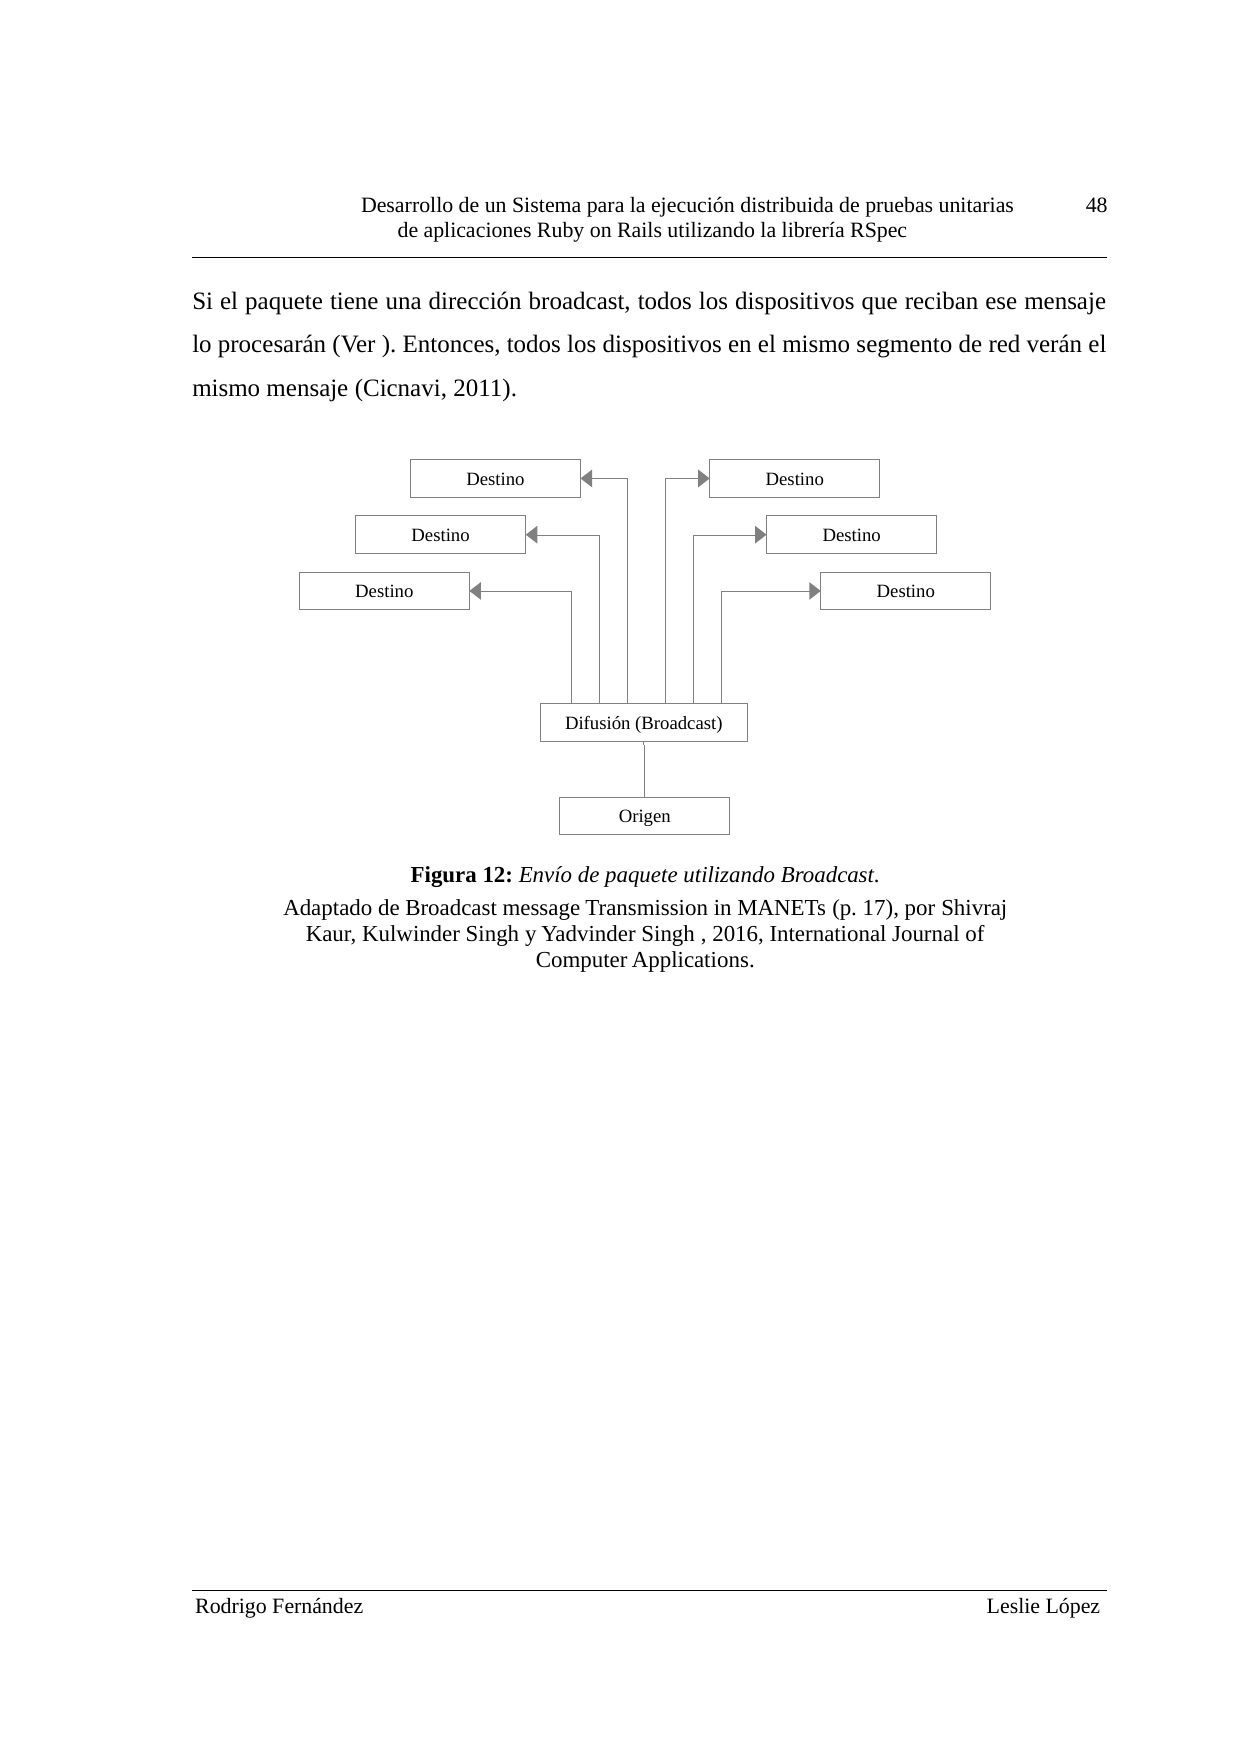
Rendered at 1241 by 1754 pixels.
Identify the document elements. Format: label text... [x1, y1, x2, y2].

text Adaptado de Broadcast message Transmission in MANETs (p. 17), por Shivraj Kaur, Kulwinder Singh y Yadvinder Singh , 2016, International Journal of Computer Applications. [257, 893, 1033, 973]
text Si el paquete tiene una dirección broadcast, todos los dispositivos que reciban ese mensaje lo procesarán (Ver ). Entonces, todos los dispositivos en el mismo segmento de red verán el mismo mensaje (Cicnavi, 2011)⁠. [192, 286, 1107, 401]
text Figura 12: Envío de paquete utilizando Broadcast. [257, 861, 1033, 888]
